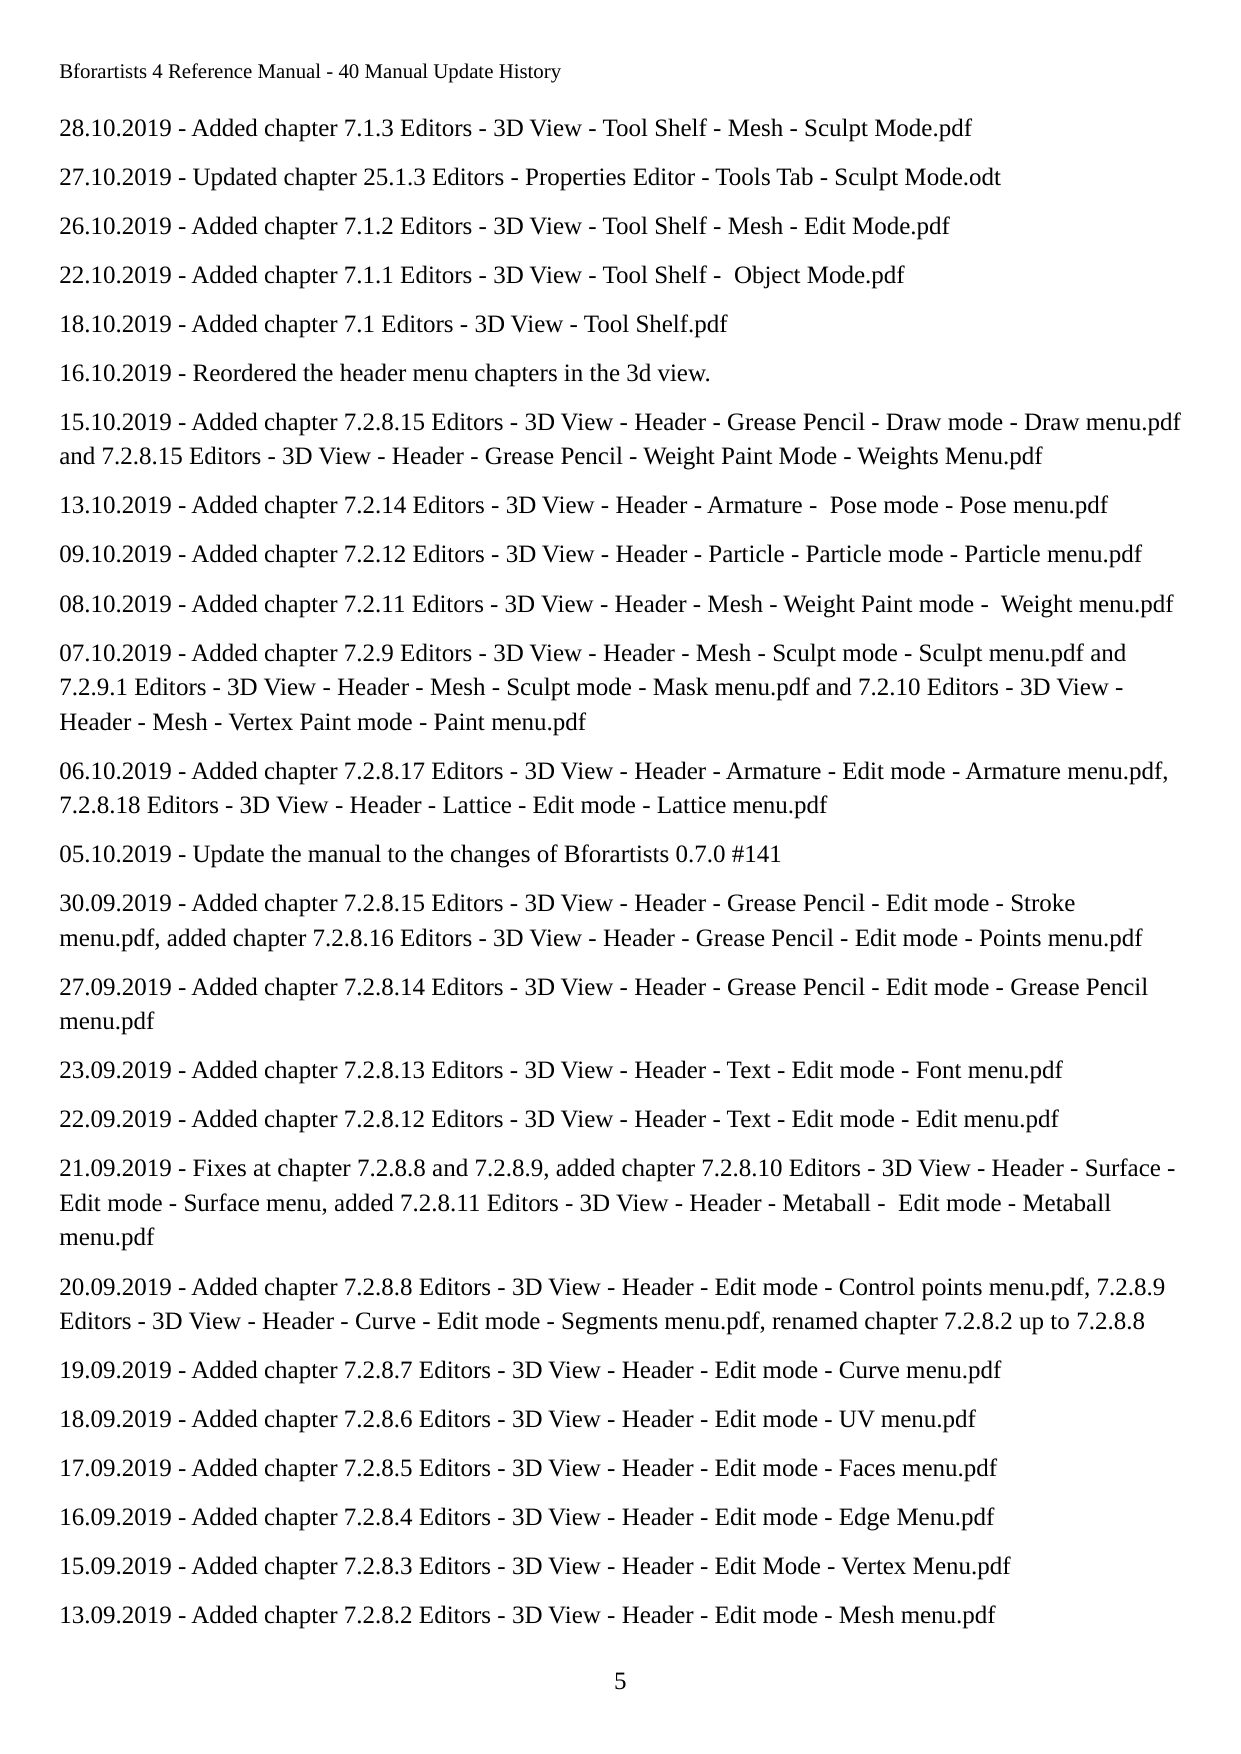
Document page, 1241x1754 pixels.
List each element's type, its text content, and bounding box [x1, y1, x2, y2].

text 13.10.2019 - Added chapter 7.2.14 Editors - 3D View - Header - Armature - Pose mode - Pose menu.pdf [59, 491, 1181, 519]
text 16.10.2019 - Reordered the header menu chapters in the 3d view. [59, 358, 1181, 387]
text 20.09.2019 - Added chapter 7.2.8.8 Editors - 3D View - Header - Edit mode - Control points menu.pdf, 7.2.8.9 Editors - 3D View - Header - Curve - Edit mode - Segments menu.pdf, renamed chapter 7.2.8.2 up to 7.2.8.8 [59, 1272, 1181, 1335]
text 05.10.2019 - Update the manual to the changes of Bforartists 0.7.0 #141 [59, 839, 1181, 868]
text 15.09.2019 - Added chapter 7.2.8.3 Editors - 3D View - Header - Edit Mode - Vertex Menu.pdf [59, 1551, 1181, 1580]
text 28.10.2019 - Added chapter 7.1.3 Editors - 3D View - Tool Shelf - Mesh - Sculpt Mode.pdf [59, 113, 1181, 141]
text 18.09.2019 - Added chapter 7.2.8.6 Editors - 3D View - Header - Edit mode - UV menu.pdf [59, 1404, 1181, 1433]
text 22.09.2019 - Added chapter 7.2.8.12 Editors - 3D View - Header - Text - Edit mode - Edit menu.pdf [59, 1104, 1181, 1133]
text 08.10.2019 - Added chapter 7.2.11 Editors - 3D View - Header - Mesh - Weight Paint mode - Weight menu.pdf [59, 589, 1181, 617]
text 19.09.2019 - Added chapter 7.2.8.7 Editors - 3D View - Header - Edit mode - Curve menu.pdf [59, 1355, 1181, 1384]
text 30.09.2019 - Added chapter 7.2.8.15 Editors - 3D View - Header - Grease Pencil - Edit mode - Stroke menu.pdf, added chapter 7.2.8.16 Editors - 3D View - Header - Grease Pencil - Edit mode - Points menu.pdf [59, 888, 1181, 952]
text 15.10.2019 - Added chapter 7.2.8.15 Editors - 3D View - Header - Grease Pencil - Draw mode - Draw menu.pdf and 7.2.8.15 Editors - 3D View - Header - Grease Pencil - Weight Paint Mode - Weights Menu.pdf [59, 407, 1181, 470]
text 22.10.2019 - Added chapter 7.1.1 Editors - 3D View - Tool Shelf - Object Mode.pdf [59, 260, 1181, 288]
text 18.10.2019 - Added chapter 7.1 Editors - 3D View - Tool Shelf.pdf [59, 309, 1181, 338]
text 07.10.2019 - Added chapter 7.2.9 Editors - 3D View - Header - Mesh - Sculpt mode - Sculpt menu.pdf and 7.2.9.1 Editors - 3D View - Header - Mesh - Sculpt mode - Mask menu.pdf and 7.2.10 Editors - 3D View - Header - Mesh - Vertex Paint mode - Paint menu.pdf [59, 638, 1181, 735]
text 17.09.2019 - Added chapter 7.2.8.5 Editors - 3D View - Header - Edit mode - Faces menu.pdf [59, 1453, 1181, 1482]
text 27.09.2019 - Added chapter 7.2.8.14 Editors - 3D View - Header - Grease Pencil - Edit mode - Grease Pencil menu.pdf [59, 972, 1181, 1035]
text 26.10.2019 - Added chapter 7.1.2 Editors - 3D View - Tool Shelf - Mesh - Edit Mode.pdf [59, 211, 1181, 239]
text 23.09.2019 - Added chapter 7.2.8.13 Editors - 3D View - Header - Text - Edit mode - Font menu.pdf [59, 1055, 1181, 1084]
text 16.09.2019 - Added chapter 7.2.8.4 Editors - 3D View - Header - Edit mode - Edge Menu.pdf [59, 1502, 1181, 1531]
text 09.10.2019 - Added chapter 7.2.12 Editors - 3D View - Header - Particle - Particle mode - Particle menu.pdf [59, 539, 1181, 568]
text 27.10.2019 - Updated chapter 25.1.3 Editors - Properties Editor - Tools Tab - Sculpt Mode.odt [59, 162, 1181, 190]
text 13.09.2019 - Added chapter 7.2.8.2 Editors - 3D View - Header - Edit mode - Mesh menu.pdf [59, 1600, 1181, 1629]
text 21.09.2019 - Fixes at chapter 7.2.8.8 and 7.2.8.9, added chapter 7.2.8.10 Editors - 3D View - Header - Surface - Edit mode - Surface menu, added 7.2.8.11 Editors - 3D View - Header - Metaball - Edit mode - Metaball menu.pdf [59, 1153, 1181, 1251]
text 06.10.2019 - Added chapter 7.2.8.17 Editors - 3D View - Header - Armature - Edit mode - Armature menu.pdf, 7.2.8.18 Editors - 3D View - Header - Lattice - Edit mode - Lattice menu.pdf [59, 756, 1181, 819]
